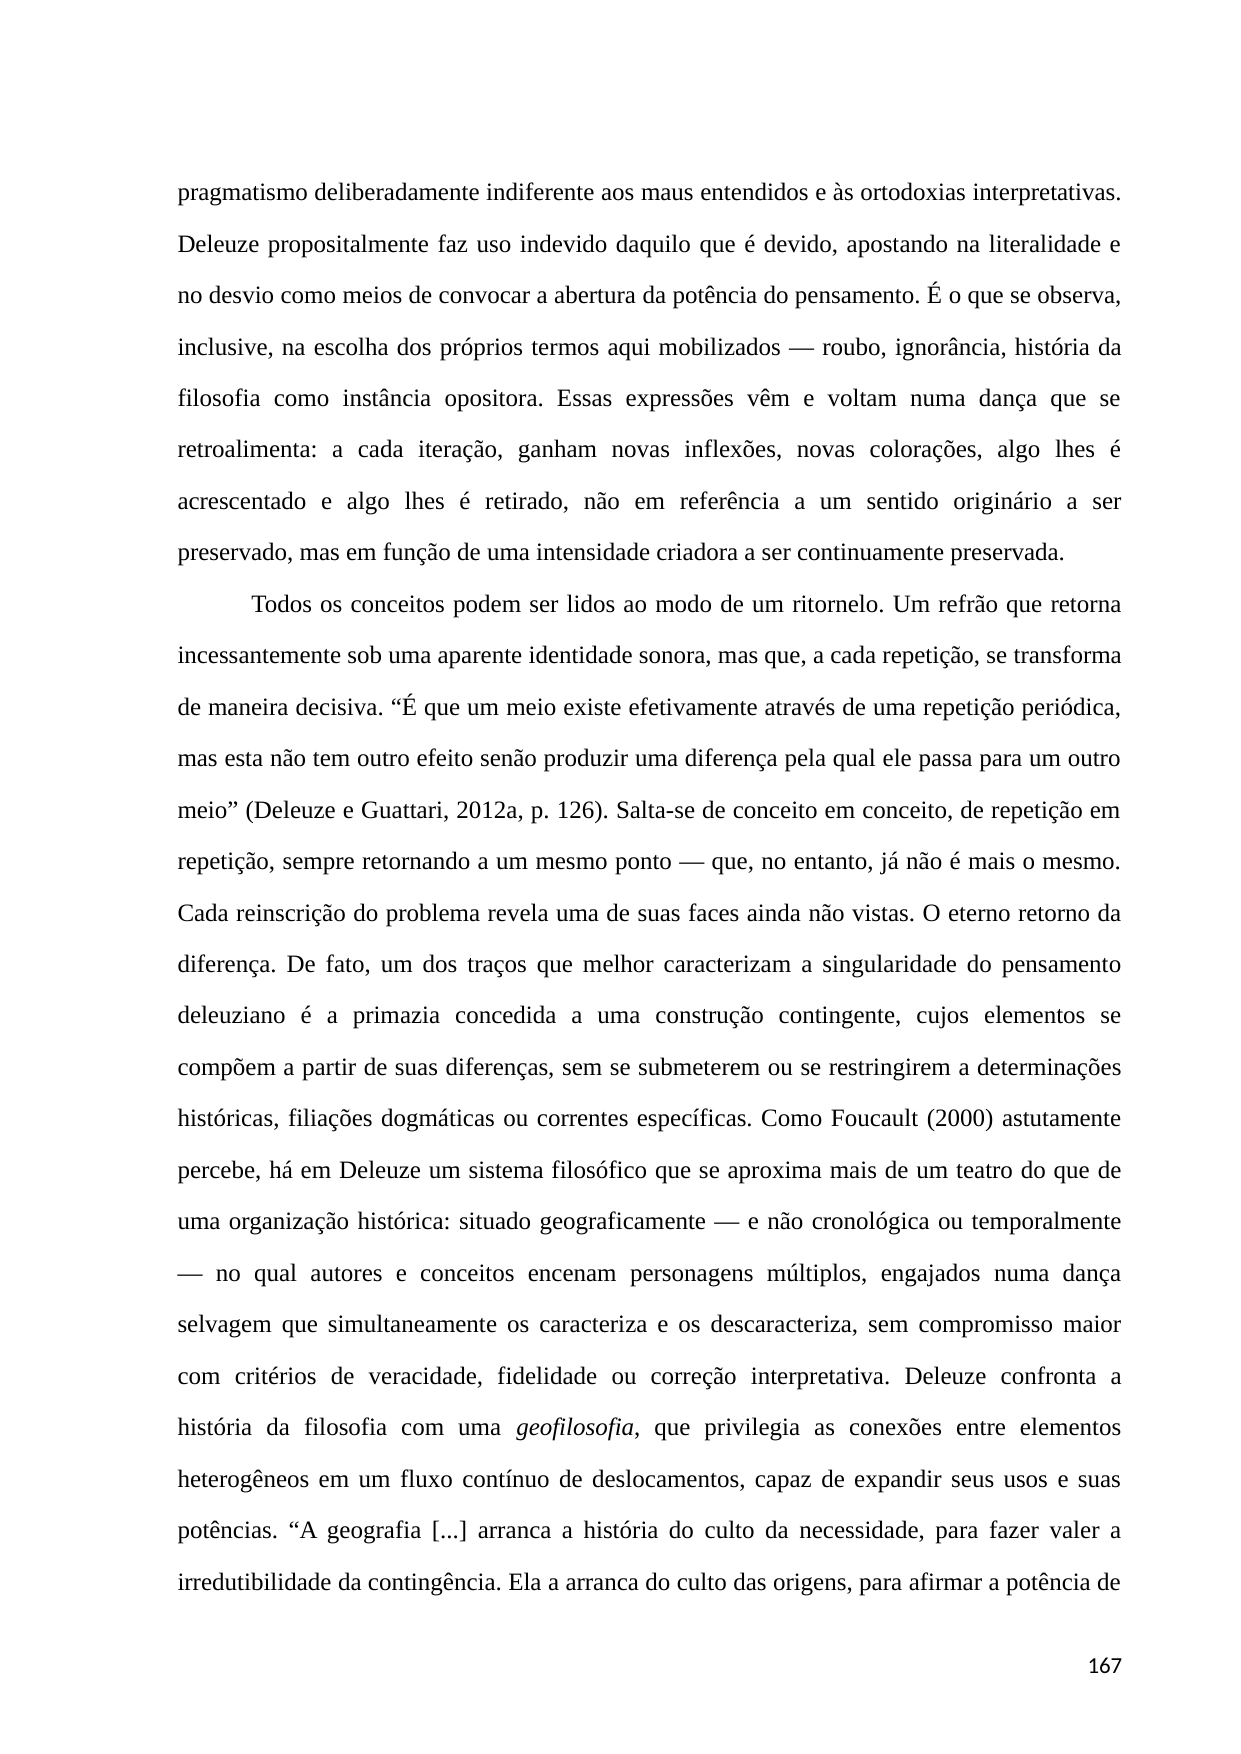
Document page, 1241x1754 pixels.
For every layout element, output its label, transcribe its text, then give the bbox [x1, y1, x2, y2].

text pragmatismo deliberadamente indiferente aos maus entendidos e às ortodoxias interpretativas. Deleuze propositalmente faz uso indevido daquilo que é devido, apostando na literalidade e no desvio como meios de convocar a abertura da potência do pensamento. É o que se observa, inclusive, na escolha dos próprios termos aqui mobilizados — roubo, ignorância, história da filosofia como instância opositora. Essas expressões vêm e voltam numa dança que se retroalimenta: a cada iteração, ganham novas inflexões, novas colorações, algo lhes é acrescentado e algo lhes é retirado, não em referência a um sentido originário a ser preservado, mas em função de uma intensidade criadora a ser continuamente preservada. [177, 177, 1122, 566]
text Todos os conceitos podem ser lidos ao modo de um ritornelo. Um refrão que retorna incessantemente sob uma aparente identidade sonora, mas que, a cada repetição, se transforma de maneira decisiva. “É que um meio existe efetivamente através de uma repetição periódica, mas esta não tem outro efeito senão produzir uma diferença pela qual ele passa para um outro meio” (Deleuze e Guattari, 2012a, p. 126). Salta-se de conceito em conceito, de repetição em repetição, sempre retornando a um mesmo ponto — que, no entanto, já não é mais o mesmo. Cada reinscrição do problema revela uma de suas faces ainda não vistas. O eterno retorno da diferença. De fato, um dos traços que melhor caracterizam a singularidade do pensamento deleuziano é a primazia concedida a uma construção contingente, cujos elementos se compõem a partir de suas diferenças, sem se submeterem ou se restringirem a determinações históricas, filiações dogmáticas ou correntes específicas. Como Foucault (2000) astutamente percebe, há em Deleuze um sistema filosófico que se aproxima mais de um teatro do que de uma organização histórica: situado geograficamente — e não cronológica ou temporalmente — no qual autores e conceitos encenam personagens múltiplos, engajados numa dança selvagem que simultaneamente os caracteriza e os descaracteriza, sem compromisso maior com critérios de veracidade, fidelidade ou correção interpretativa. Deleuze confronta a história da filosofia com uma geofilosofia, que privilegia as conexões entre elementos heterogêneos em um fluxo contínuo de deslocamentos, capaz de expandir seus usos e suas potências. “A geografia [...] arranca a história do culto da necessidade, para fazer valer a irredutibilidade da contingência. Ela a arranca do culto das origens, para afirmar a potência de [177, 589, 1122, 1595]
